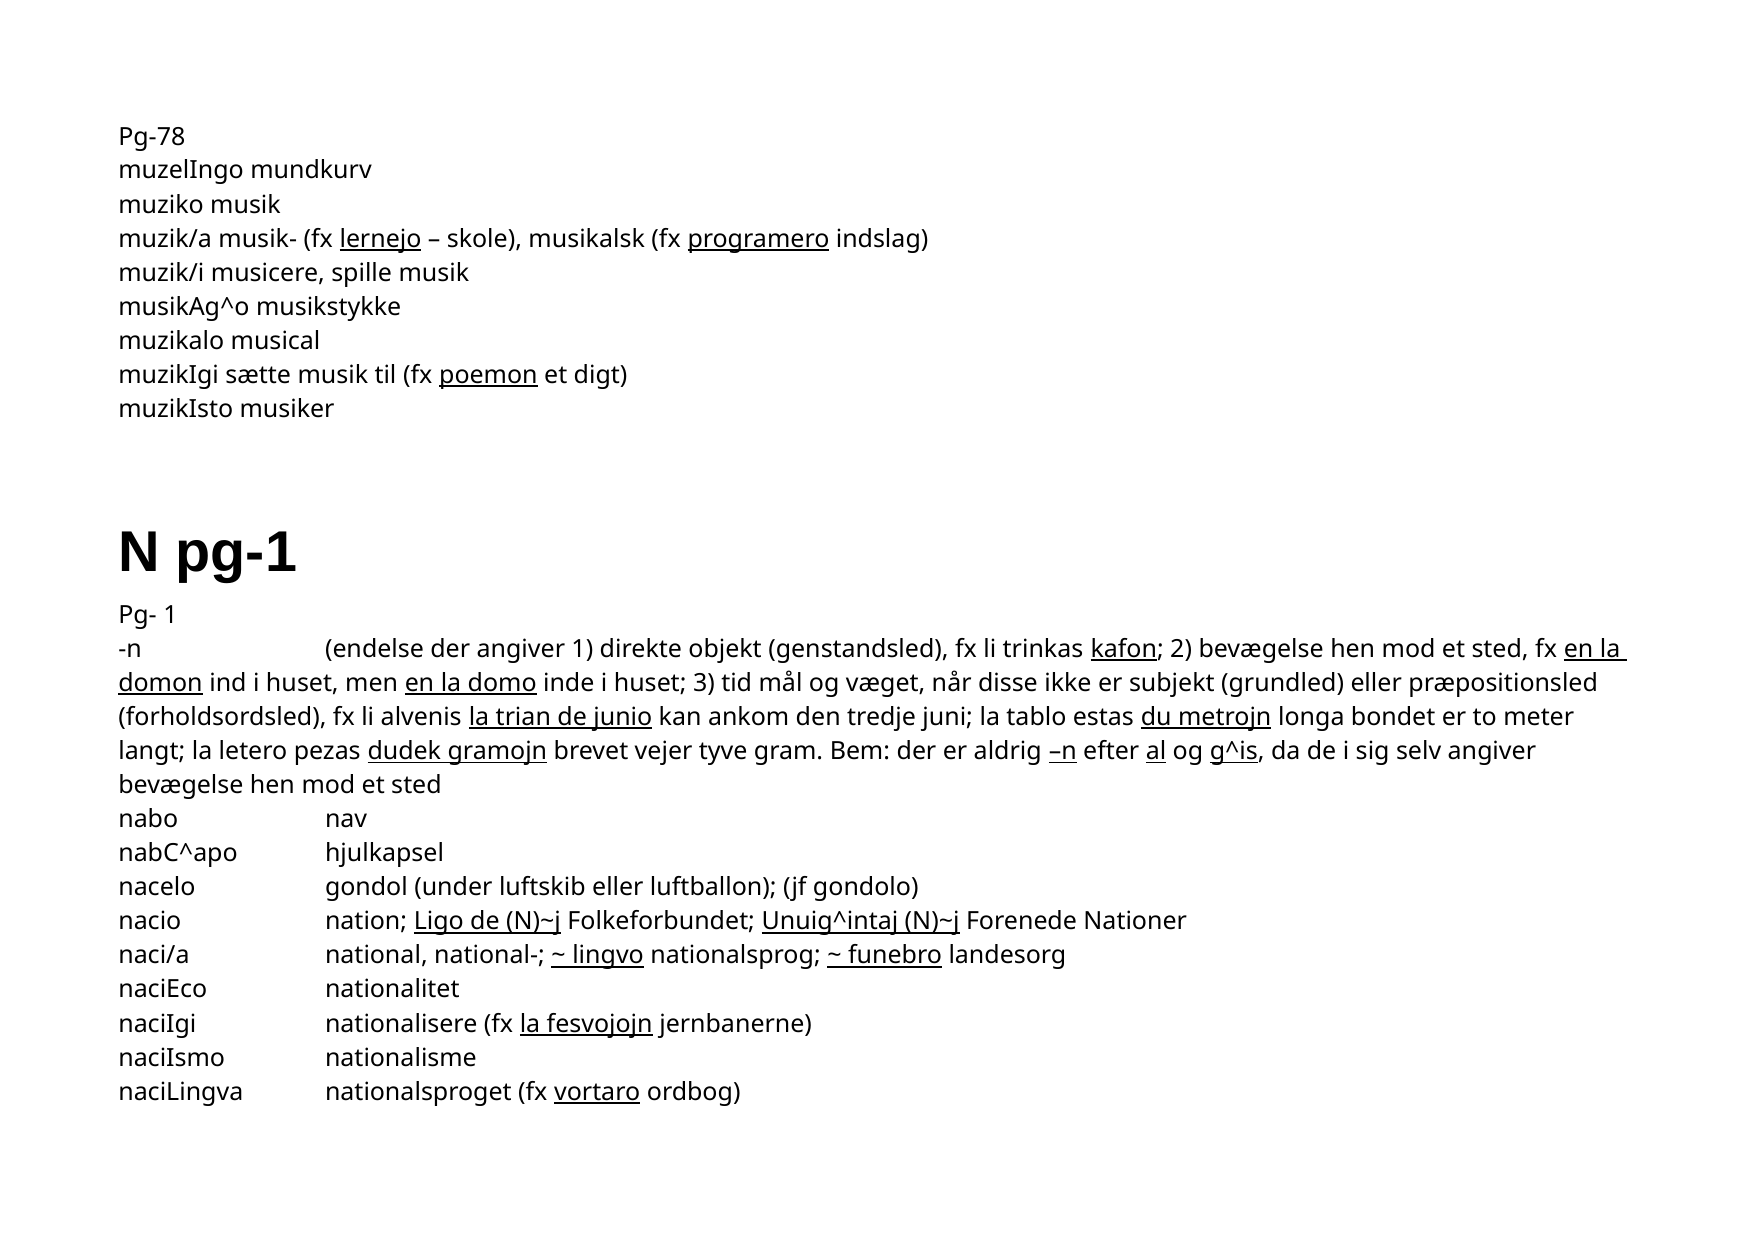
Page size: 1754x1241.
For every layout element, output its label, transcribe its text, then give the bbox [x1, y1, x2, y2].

subtitle N pg-1 [118, 518, 1636, 584]
text naciLingva nationalsproget (fx vortaro ordbog) [118, 1073, 1636, 1107]
text nabC^apo hjulkapsel [118, 835, 1636, 869]
text naciIsmo nationalisme [118, 1039, 1636, 1073]
text naciEco nationalitet [118, 971, 1636, 1005]
text muzik/a musik- (fx lernejo – skole), musikalsk (fx programero indslag) [118, 220, 1636, 254]
text Pg- 1 [118, 596, 1636, 631]
text musikAg^o musikstykke [118, 288, 1636, 322]
text muzikIgi sætte musik til (fx poemon et digt) [118, 357, 1636, 391]
text nacio nation; Ligo de (N)~j Folkeforbundet; Unuig^intaj (N)~j Forenede Nationer [118, 903, 1636, 937]
text muzikalo musical [118, 322, 1636, 357]
text muzelIngo mundkurv [118, 152, 1636, 186]
text nabo nav [118, 801, 1636, 835]
text -n (endelse der angiver 1) direkte objekt (genstandsled), fx li trinkas kafon; 2) bevægelse hen mod et sted, fx en la domon ind i huset, men en la domo inde i huset; 3) tid mål og væget, når disse ikke er subjekt (grundled) eller præpositionsled (forholdsordsled), fx li alvenis la trian de junio kan ankom den tredje juni; la tablo estas du metrojn longa bondet er to meter langt; la letero pezas dudek gramojn brevet vejer tyve gram. Bem: der er aldrig –n efter al og g^is, da de i sig selv angiver bevægelse hen mod et sted [118, 631, 1636, 801]
text muzikIsto musiker [118, 391, 1636, 425]
text naci/a national, national-; ~ lingvo nationalsprog; ~ funebro landesorg [118, 937, 1636, 971]
text muzik/i musicere, spille musik [118, 254, 1636, 288]
text naciIgi nationalisere (fx la fesvojojn jernbanerne) [118, 1005, 1636, 1039]
text nacelo gondol (under luftskib eller luftballon); (jf gondolo) [118, 869, 1636, 903]
text Pg-78 [118, 118, 1636, 152]
text muziko musik [118, 186, 1636, 220]
